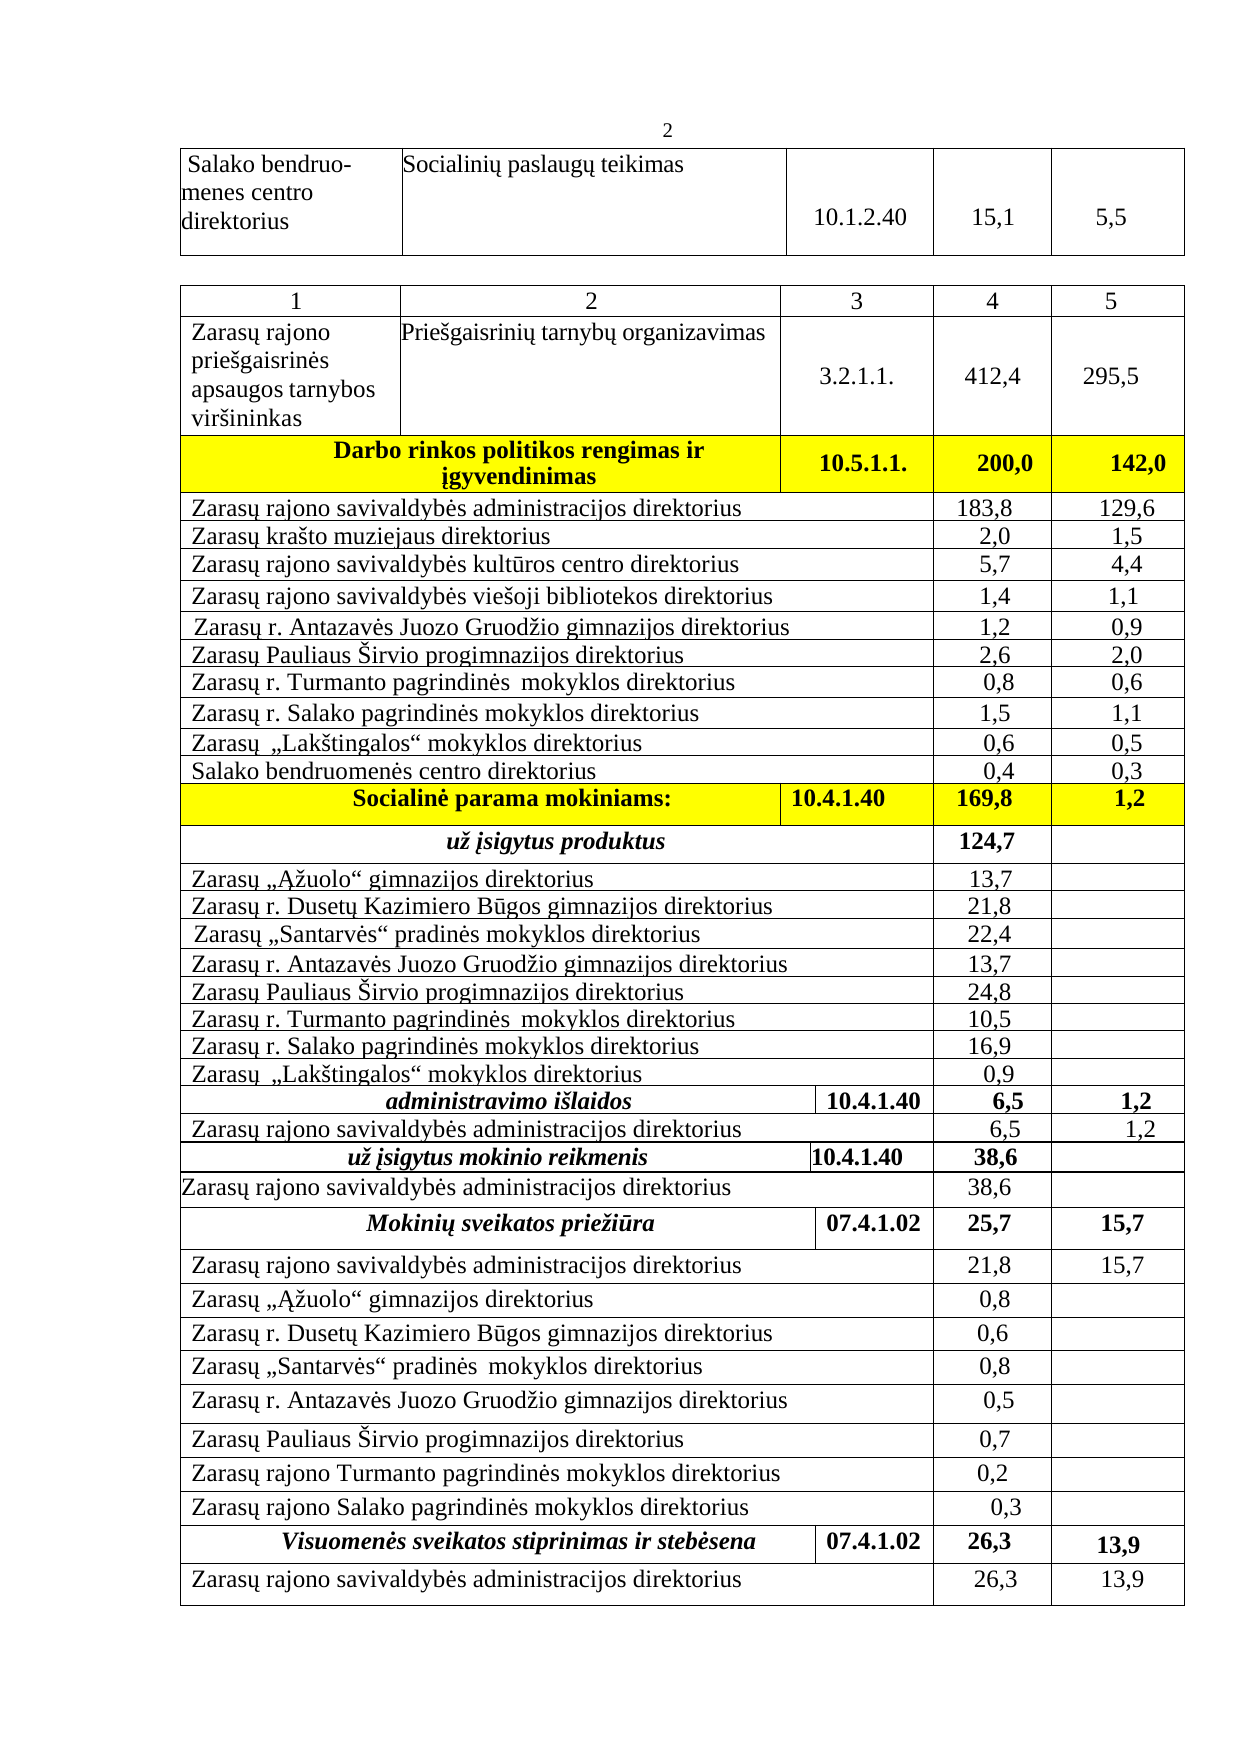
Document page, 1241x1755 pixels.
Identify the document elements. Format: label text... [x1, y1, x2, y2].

table_cell [1052, 1458, 1184, 1491]
table_cell už įsigytus produktus [181, 826, 933, 863]
table_cell Zarasų rajono priešgaisrinės apsaugos tarnybos viršininkas [181, 317, 400, 435]
table_cell 0,6 [1052, 667, 1184, 697]
table_cell Socialinė parama mokiniams: [181, 784, 780, 825]
table_cell 6,5 [934, 1086, 1051, 1113]
table_cell 22,4 [934, 919, 1051, 948]
table_cell 0,3 [1052, 756, 1184, 782]
table_cell Zarasų rajono savivaldybės viešoji bibliotekos direktorius [181, 581, 933, 611]
table_cell Zarasų r. Turmanto pagrindinės mokyklos direktorius [181, 1004, 933, 1030]
table_cell 24,8 [934, 977, 1051, 1003]
table_cell Zarasų r. Antazavės Juozo Gruodžio gimnazijos direktorius [181, 1385, 933, 1423]
table_cell 10.4.1.40 [811, 1143, 933, 1171]
table_cell Zarasų Pauliaus Širvio progimnazijos direktorius [181, 640, 933, 666]
table_cell Zarasų Pauliaus Širvio progimnazijos direktorius [181, 977, 933, 1003]
table_cell 10.5.1.1. [781, 436, 933, 492]
table_cell 129,6 [1052, 493, 1184, 520]
table_cell 1,2 [1052, 784, 1184, 825]
table_cell Zarasų rajono Salako pagrindinės mokyklos direktorius [181, 1492, 933, 1525]
table_cell 1,1 [1052, 698, 1184, 727]
table_cell 0,2 [934, 1458, 1051, 1491]
table_cell 5,5 [1052, 149, 1184, 255]
table_cell 0,4 [934, 756, 1051, 782]
table_cell Darbo rinkos politikos rengimas ir įgyvendinimas [181, 436, 780, 492]
table_cell 0,7 [934, 1424, 1051, 1457]
table_cell [1052, 1424, 1184, 1457]
table_cell 1,2 [934, 612, 1051, 639]
table_cell 38,6 [934, 1143, 1051, 1171]
table_cell 10.1.2.40 [787, 149, 933, 255]
table_cell 1,2 [1052, 1114, 1184, 1141]
table_cell Zarasų rajono savivaldybės administracijos direktorius [181, 1114, 933, 1141]
table_cell 15,7 [1052, 1208, 1184, 1249]
table_cell Zarasų „Santarvės“ pradinės mokyklos direktorius [181, 919, 933, 948]
table_cell 295,5 [1052, 317, 1184, 435]
table_cell 21,8 [934, 1250, 1051, 1283]
table_cell [1052, 1351, 1184, 1384]
table_cell 1,1 [1052, 581, 1184, 611]
table_cell 2,0 [1052, 640, 1184, 666]
table_cell Zarasų „Lakštingalos“ mokyklos direktorius [181, 1059, 933, 1085]
table_cell 183,8 [934, 493, 1051, 520]
table_cell Zarasų „Ąžuolo“ gimnazijos direktorius [181, 1284, 933, 1317]
table_cell [1052, 1143, 1184, 1171]
table_cell už įsigytus mokinio reikmenis [181, 1143, 810, 1171]
table_cell Zarasų rajono savivaldybės kultūros centro direktorius [181, 549, 933, 580]
table_header 2 [401, 286, 780, 316]
table_cell [1052, 1284, 1184, 1317]
table_cell 10.4.1.40 [781, 784, 933, 825]
table_cell 0,5 , [1052, 729, 1184, 755]
table_cell 10,5 [934, 1004, 1051, 1030]
table_cell administravimo išlaidos [181, 1086, 815, 1113]
table_cell 1,5 [1052, 521, 1184, 548]
table_cell Zarasų Pauliaus Širvio progimnazijos direktorius [181, 1424, 933, 1457]
table_cell 0,6 [934, 1318, 1051, 1350]
table_header 5 [1052, 286, 1184, 316]
table_cell Zarasų r. Antazavės Juozo Gruodžio gimnazijos direktorius [181, 612, 933, 639]
table_cell Zarasų r. Turmanto pagrindinės mokyklos direktorius [181, 667, 933, 697]
table_cell Zarasų „Ąžuolo“ gimnazijos direktorius [181, 864, 933, 890]
table_cell 26,3 [934, 1564, 1051, 1605]
table_cell 07.4.1.02 [816, 1526, 933, 1563]
table_cell 2,0 [934, 521, 1051, 548]
table_cell 26,3 [934, 1526, 1051, 1563]
table_cell Salako bendruo-menes centro direktorius [181, 149, 402, 255]
table_cell Zarasų „Santarvės“ pradinės mokyklos direktorius [181, 1351, 933, 1384]
table_cell 0,8 [934, 1351, 1051, 1384]
table_cell Salako bendruomenės centro direktorius [181, 756, 933, 782]
table_cell 10.4.1.40 [816, 1086, 933, 1113]
table_cell [1052, 1059, 1184, 1085]
table_cell Visuomenės sveikatos stiprinimas ir stebėsena [181, 1526, 815, 1563]
table_cell Zarasų rajono savivaldybės administracijos direktorius [181, 1564, 933, 1605]
table_cell [1052, 864, 1184, 890]
table_cell 15,7 [1052, 1250, 1184, 1283]
table_cell [1052, 1031, 1184, 1058]
table_cell [1052, 949, 1184, 976]
table_cell [1052, 1385, 1184, 1423]
table_cell 124,7 [934, 826, 1051, 863]
table_cell [1052, 1173, 1184, 1207]
table_cell 0,5 [934, 1385, 1051, 1423]
table_header 4 [934, 286, 1051, 316]
table_cell Zarasų r. Salako pagrindinės mokyklos direktorius [181, 1031, 933, 1058]
table_header 1 [181, 286, 400, 316]
table_cell [1052, 1492, 1184, 1525]
table_cell Zarasų r. Dusetų Kazimiero Būgos gimnazijos direktorius [181, 891, 933, 918]
table_cell Zarasų r. Antazavės Juozo Gruodžio gimnazijos direktorius [181, 949, 933, 976]
table_cell 0,6 [934, 729, 1051, 755]
table_cell 0,9 [934, 1059, 1051, 1085]
table_cell 0,9 [1052, 612, 1184, 639]
table_cell 13,9 [1052, 1526, 1184, 1563]
table_cell [1052, 891, 1184, 918]
table_cell Zarasų rajono savivaldybės administracijos direktorius [181, 1250, 933, 1283]
table_cell 1,2 [1052, 1086, 1184, 1113]
table_cell [1052, 826, 1184, 863]
table_cell 38,6 [934, 1173, 1051, 1207]
table_cell 0,3 [934, 1492, 1051, 1525]
table_cell 200,0 [934, 436, 1051, 492]
table_cell 142,0 [1052, 436, 1184, 492]
table_cell 412,4 [934, 317, 1051, 435]
table_cell 3.2.1.1. [781, 317, 933, 435]
table_cell 0,8 [934, 667, 1051, 697]
table_cell 07.4.1.02 [816, 1208, 933, 1249]
table_cell 21,8 [934, 891, 1051, 918]
table_cell Zarasų krašto muziejaus direktorius [181, 521, 933, 548]
table_cell Mokinių sveikatos priežiūra [181, 1208, 815, 1249]
table_cell 13,9 [1052, 1564, 1184, 1605]
table_cell 1,4 [934, 581, 1051, 611]
table_cell [1052, 919, 1184, 948]
table_cell 169,8 [934, 784, 1051, 825]
table_cell 6,5 [934, 1114, 1051, 1141]
table_header 3 [781, 286, 933, 316]
table_cell 2,6 [934, 640, 1051, 666]
table_cell [1052, 1004, 1184, 1030]
table_cell 15,1 [934, 149, 1051, 255]
table_cell Priešgaisrinių tarnybų organizavimas [401, 317, 780, 435]
table_cell 13,7 [934, 949, 1051, 976]
table_cell Zarasų r. Dusetų Kazimiero Būgos gimnazijos direktorius [181, 1318, 933, 1350]
table_cell 5,7 [934, 549, 1051, 580]
table_cell Socialinių paslaugų teikimas [403, 149, 786, 255]
table_cell 25,7 [934, 1208, 1051, 1249]
table_cell 4,4 [1052, 549, 1184, 580]
table_cell [1052, 1318, 1184, 1350]
table_cell 0,8 [934, 1284, 1051, 1317]
table_cell [1052, 977, 1184, 1003]
table_cell Zarasų rajono Turmanto pagrindinės mokyklos direktorius [181, 1458, 933, 1491]
table_cell Zarasų r. Salako pagrindinės mokyklos direktorius [181, 698, 933, 727]
table_cell Zarasų rajono savivaldybės administracijos direktorius [181, 1173, 933, 1207]
table_cell 1,5 [934, 698, 1051, 727]
table_cell Zarasų „Lakštingalos“ mokyklos direktorius [181, 729, 933, 755]
table_cell Zarasų rajono savivaldybės administracijos direktorius [181, 493, 933, 520]
table_cell 16,9 [934, 1031, 1051, 1058]
table_cell 13,7 [934, 864, 1051, 890]
